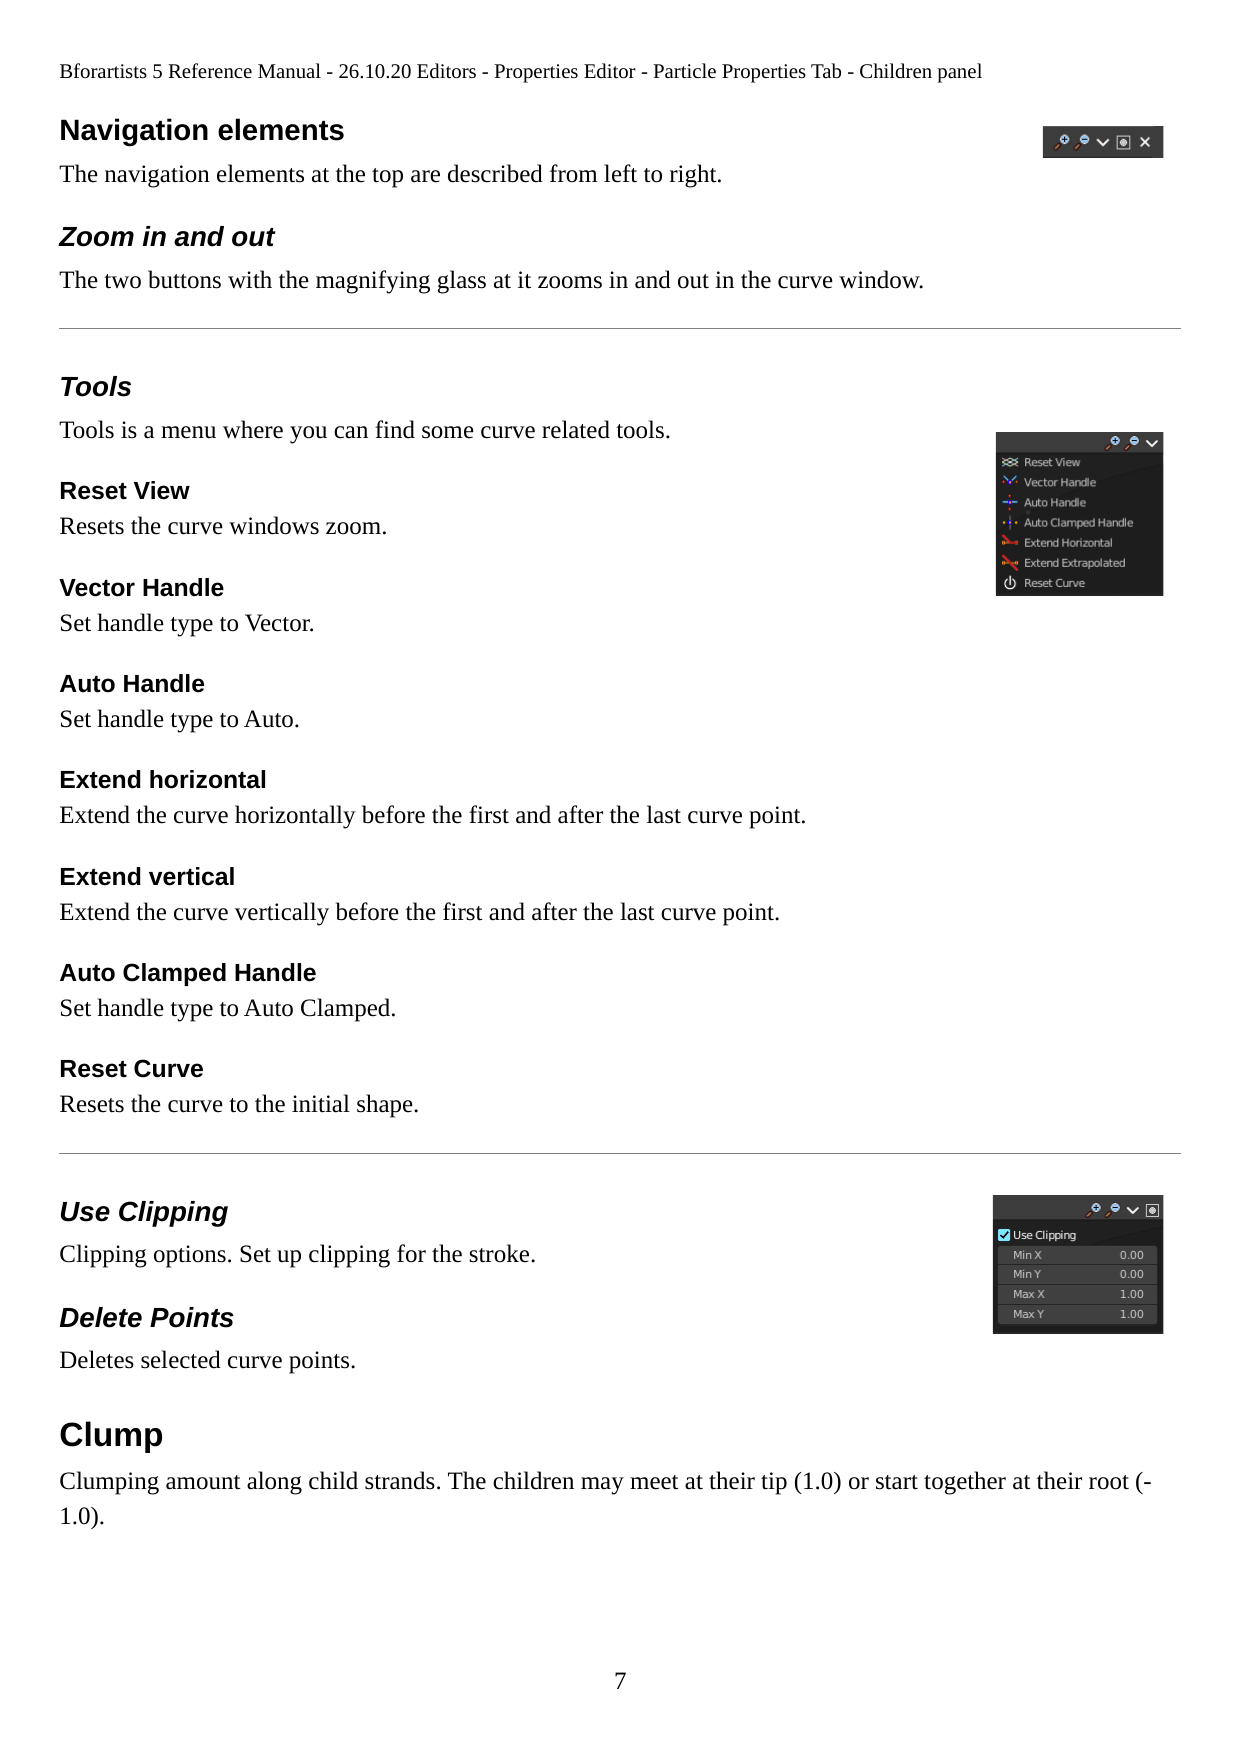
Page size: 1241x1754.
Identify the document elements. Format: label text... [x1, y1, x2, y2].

picture [992, 1195, 1164, 1334]
subtitle [1164, 476, 1181, 505]
subtitle Reset View [59, 476, 995, 505]
text Resets the curve windows zoom. [59, 511, 995, 540]
text Set handle type to Vector. [59, 608, 1181, 636]
text Resets the curve to the initial shape. [59, 1089, 1181, 1118]
text The two buttons with the magnifying glass at it zooms in and out in the curve window. [59, 265, 1181, 293]
subtitle Zoom in and out [59, 220, 1181, 252]
subtitle Clump [59, 1415, 1181, 1454]
subtitle Navigation elements [59, 113, 1181, 146]
subtitle Vector Handle [59, 573, 1181, 601]
text Deletes selected curve points. [59, 1345, 1181, 1374]
text Extend the curve horizontally before the first and after the last curve point. [59, 800, 1181, 829]
text Clipping options. Set up clipping for the stroke. [59, 1239, 992, 1268]
subtitle Delete Points [59, 1301, 992, 1333]
text Set handle type to Auto. [59, 704, 1181, 733]
text Extend the curve vertically before the first and after the last curve point. [59, 897, 1181, 925]
subtitle Extend horizontal [59, 766, 1181, 794]
subtitle Tools [59, 371, 1181, 402]
picture [995, 432, 1164, 596]
subtitle Auto Handle [59, 669, 1181, 698]
subtitle [1164, 1195, 1181, 1227]
text Set handle type to Auto Clamped. [59, 993, 1181, 1022]
text Clumping amount along child strands. The children may meet at their tip (1.0) or start together at their root (-1.0). [59, 1466, 1181, 1530]
picture [1042, 126, 1164, 158]
subtitle Use Clipping [59, 1195, 992, 1227]
text Tools is a menu where you can find some curve related tools. [59, 415, 1181, 444]
subtitle [1164, 1301, 1181, 1333]
subtitle Reset Curve [59, 1054, 1181, 1083]
subtitle Extend vertical [59, 862, 1181, 890]
text The navigation elements at the top are described from left to right. [59, 159, 1181, 188]
subtitle Auto Clamped Handle [59, 958, 1181, 987]
